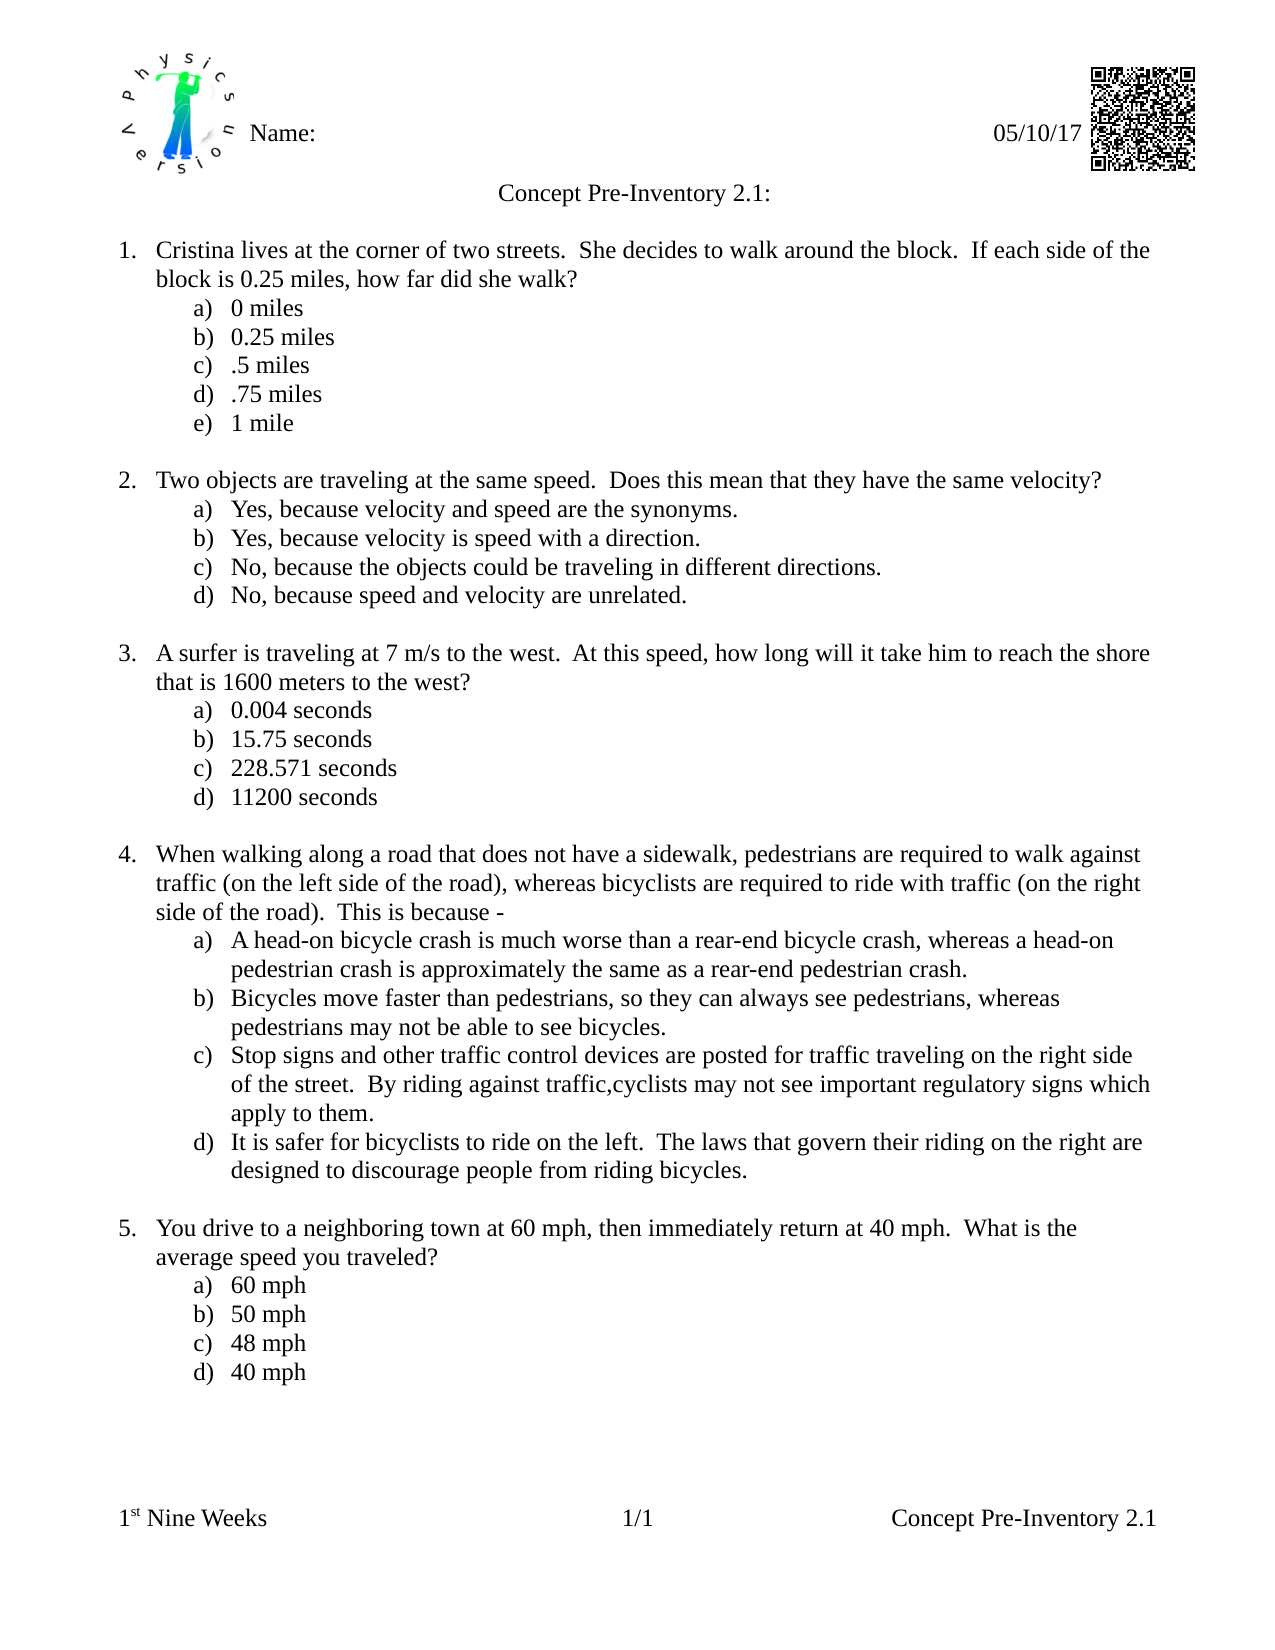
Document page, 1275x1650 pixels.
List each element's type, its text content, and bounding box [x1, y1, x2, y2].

list Two objects are traveling at the same speed. Does this mean that they have the same velocity? [118, 466, 1157, 494]
list .75 miles [193, 379, 1157, 408]
list 11200 seconds [193, 782, 1157, 811]
list A surfer is traveling at 7 m/s to the west. At this speed, how long will it take him to reach the shore that is 1600 meters to the west? [118, 638, 1157, 696]
list .5 miles [193, 351, 1157, 379]
list 40 mph [193, 1357, 1157, 1386]
text Concept Pre-Inventory 2.1: [118, 176, 1157, 207]
list When walking along a road that does not have a sidewalk, pedestrians are required to walk against traffic (on the left side of the road), whereas bicyclists are required to ride with traffic (on the right side of the road). This is because - [118, 839, 1157, 926]
picture [121, 53, 235, 174]
list No, because the objects could be traveling in different directions. [193, 552, 1157, 581]
list 50 mph [193, 1299, 1157, 1328]
list Yes, because velocity is speed with a direction. [193, 523, 1157, 552]
list Yes, because velocity and speed are the synonyms. [193, 494, 1157, 523]
list It is safer for bicyclists to ride on the left. The laws that govern their riding on the right are designed to discourage people from riding bicycles. [193, 1127, 1157, 1184]
list 1 mile [193, 408, 1157, 437]
list 0 miles [193, 293, 1157, 322]
list 0.25 miles [193, 322, 1157, 351]
list 0.004 seconds [193, 696, 1157, 724]
list You drive to a neighboring town at 60 mph, then immediately return at 40 mph. What is the average speed you traveled? [118, 1213, 1157, 1271]
list 60 mph [193, 1271, 1157, 1299]
list 48 mph [193, 1328, 1157, 1357]
list Stop signs and other traffic control devices are posted for traffic traveling on the right side of the street. By riding against traffic,cyclists may not see important regulatory signs which apply to them. [193, 1041, 1157, 1127]
list Cristina lives at the corner of two streets. She decides to walk around the block. If each side of the block is 0.25 miles, how far did she walk? [118, 236, 1157, 293]
list 15.75 seconds [193, 724, 1157, 753]
list No, because speed and velocity are unrelated. [193, 581, 1157, 609]
list A head-on bicycle crash is much worse than a rear-end bicycle crash, whereas a head-on pedestrian crash is approximately the same as a rear-end pedestrian crash. [193, 926, 1157, 983]
picture [1082, 58, 1203, 179]
list Bicycles move faster than pedestrians, so they can always see pedestrians, whereas pedestrians may not be able to see bicycles. [193, 983, 1157, 1041]
list 228.571 seconds [193, 753, 1157, 782]
